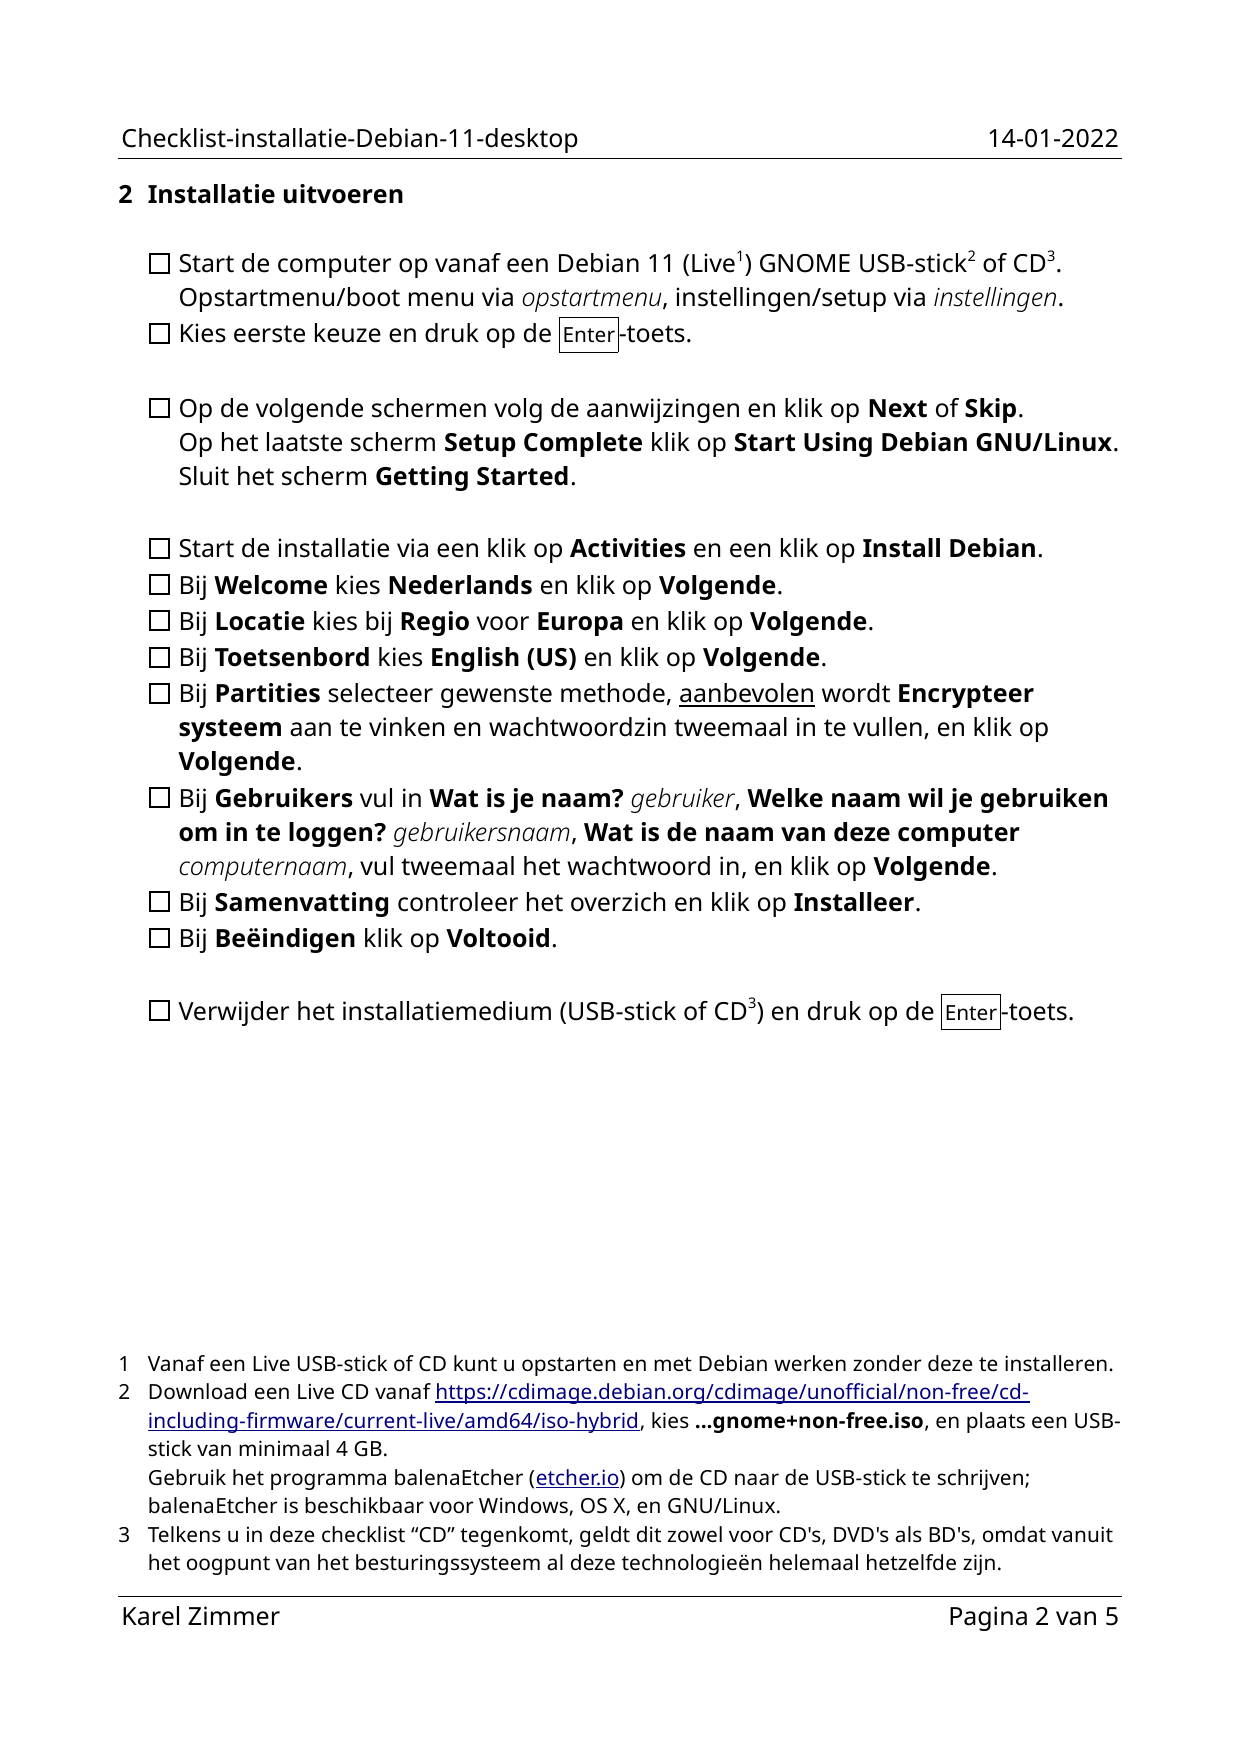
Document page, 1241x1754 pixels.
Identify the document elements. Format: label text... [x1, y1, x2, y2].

table_cell [141, 920, 177, 956]
table_cell Bij Toetsenbord kies English (US) en klik op Volgende. [177, 639, 1121, 675]
table_cell [177, 354, 1121, 390]
table_cell [141, 566, 177, 603]
table_cell Bij Gebruikers vul in Wat is je naam? gebruiker, Welke naam wil je gebruiken om in te loggen? gebruikersnaam, Wat is de naam van deze computer computernaam, vul tweemaal het wachtwoord in, en klik op Volgende. [177, 779, 1121, 883]
table_header Start de computer op vanaf een Debian 11 (Live) GNOME USB-stick of CD. Opstartmenu/boot menu via opstartmenu, instellingen/setup via instellingen. [177, 245, 1121, 315]
table_cell [141, 390, 177, 494]
table_cell [141, 639, 177, 675]
table_cell Bij Welcome kies Nederlands en klik op Volgende. [177, 566, 1121, 603]
table_cell [141, 494, 177, 530]
table_cell [141, 884, 177, 920]
table_cell [141, 354, 177, 390]
table_cell [141, 956, 177, 992]
table_cell [141, 779, 177, 883]
table_cell [141, 992, 177, 1031]
table_header [141, 245, 177, 315]
table_cell Verwijder het installatiemedium (USB-stick of CD3) en druk op de Enter-toets. [177, 992, 1121, 1031]
list Installatie uitvoeren [118, 177, 1122, 211]
table_cell Op de volgende schermen volg de aanwijzingen en klik op Next of Skip. Op het laatste scherm Setup Complete klik op Start Using Debian GNU/Linux. Sluit het scherm Getting Started. [177, 390, 1121, 494]
table_cell [141, 675, 177, 779]
table_cell [177, 956, 1121, 992]
table_cell Bij Locatie kies bij Regio voor Europa en klik op Volgende. [177, 603, 1121, 639]
table_cell Bij Beëindigen klik op Voltooid. [177, 920, 1121, 956]
table_cell Kies eerste keuze en druk op de Enter-toets. [177, 315, 1121, 353]
table_cell [141, 315, 177, 353]
table_cell Bij Partities selecteer gewenste methode, aanbevolen wordt Encrypteer systeem aan te vinken en wachtwoordzin tweemaal in te vullen, en klik op Volgende. [177, 675, 1121, 779]
table_cell Bij Samenvatting controleer het overzich en klik op Installeer. [177, 884, 1121, 920]
table_cell Start de installatie via een klik op Activities en een klik op Install Debian. [177, 530, 1121, 566]
table_cell [141, 603, 177, 639]
table_cell [177, 494, 1121, 530]
table_cell [141, 530, 177, 566]
